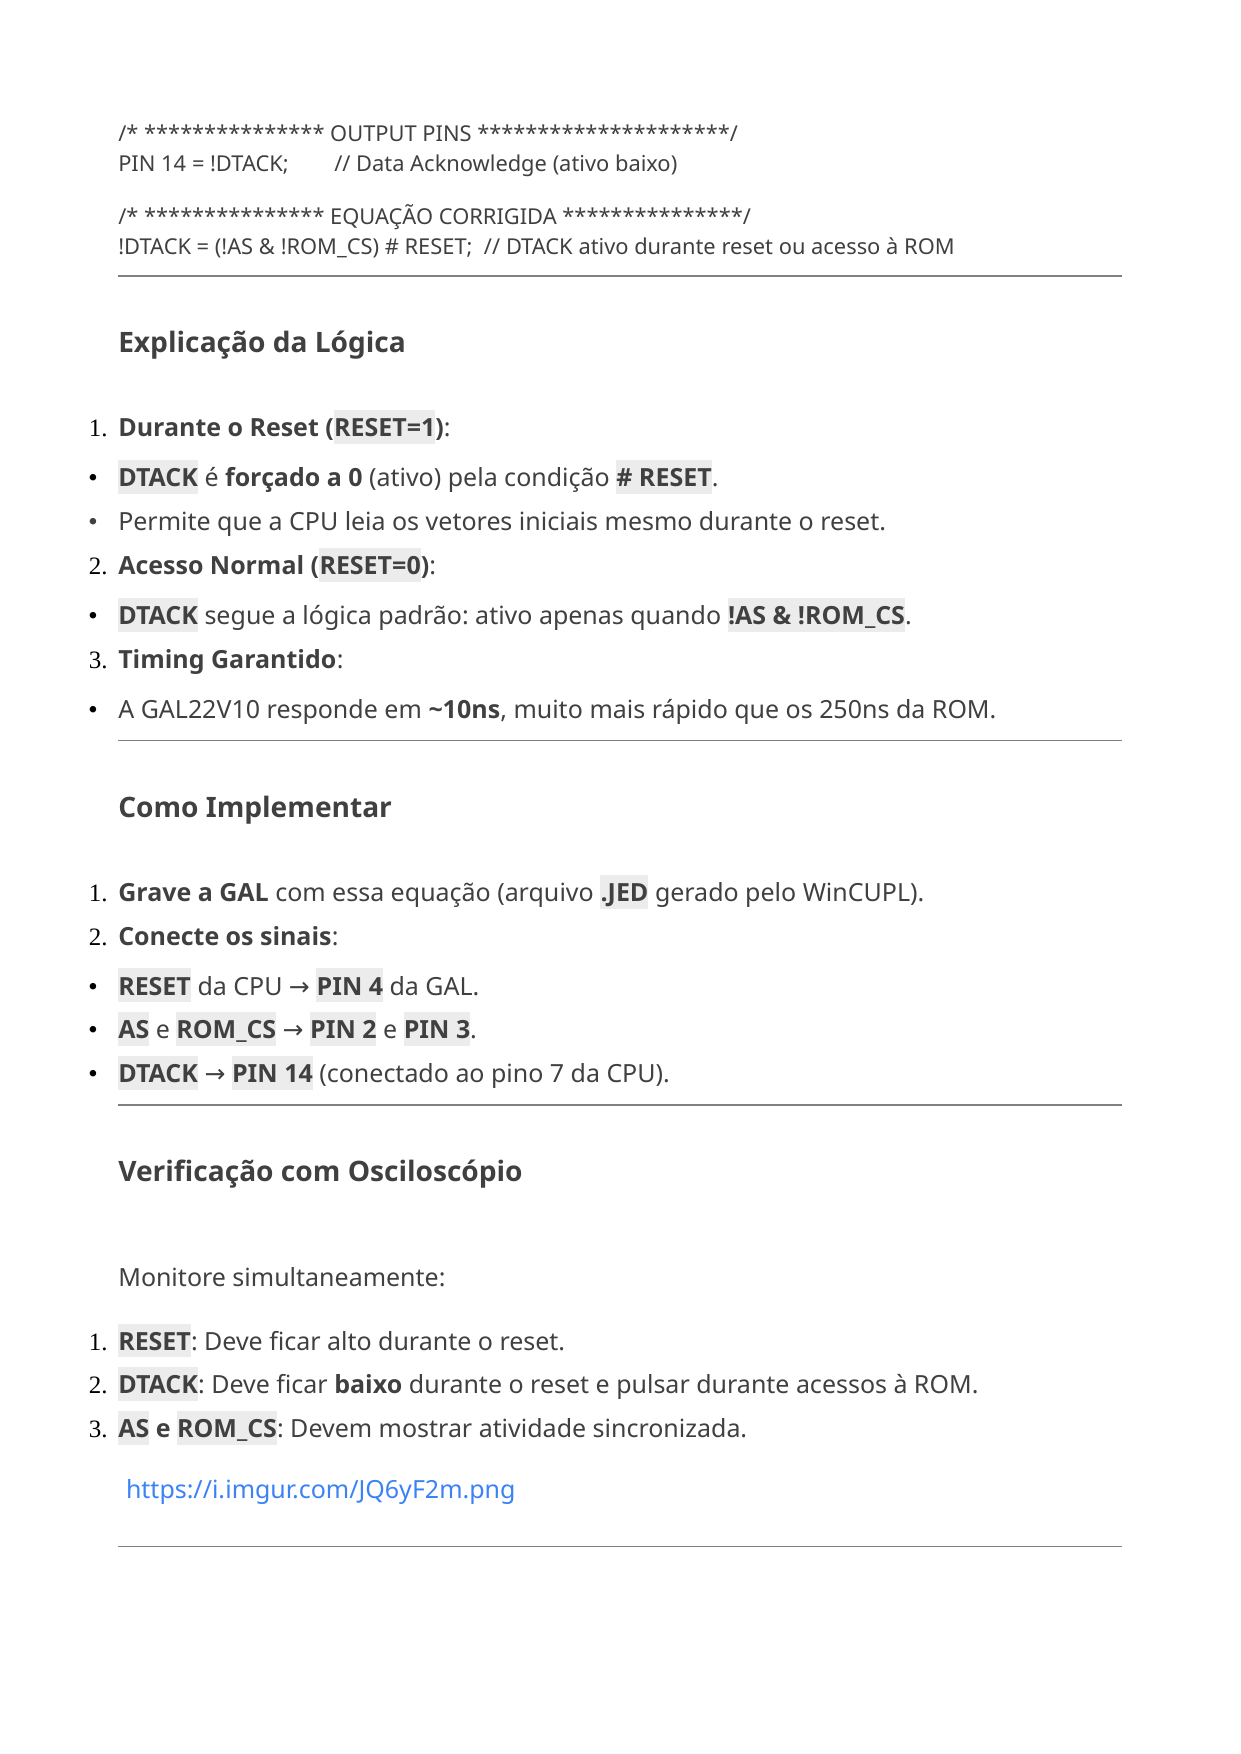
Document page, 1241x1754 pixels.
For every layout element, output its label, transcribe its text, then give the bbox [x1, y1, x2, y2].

list AS e ROM_CS: Devem mostrar atividade sincronizada. [118, 1401, 1122, 1445]
list AS e ROM_CS → PIN 2 e PIN 3. [118, 1002, 1122, 1046]
text https://i.imgur.com/JQ6yF2m.png [123, 1469, 518, 1508]
text Monitore simultaneamente: [118, 1250, 1122, 1293]
list Acesso Normal (RESET=0): [118, 538, 1122, 582]
subtitle Verificação com Osciloscópio [118, 1152, 1122, 1190]
list A GAL22V10 responde em ~10ns, muito mais rápido que os 250ns da ROM. [118, 682, 1122, 725]
list Grave a GAL com essa equação (arquivo .JED gerado pelo WinCUPL). [118, 865, 1122, 909]
list DTACK é forçado a 0 (ativo) pela condição # RESET. [118, 450, 1122, 494]
list DTACK → PIN 14 (conectado ao pino 7 da CPU). [118, 1046, 1122, 1090]
list DTACK segue a lógica padrão: ativo apenas quando !AS & !ROM_CS. [118, 588, 1122, 632]
subtitle Como Implementar [118, 787, 1122, 825]
text !DTACK = (!AS & !ROM_CS) # RESET; // DTACK ativo durante reset ou acesso à ROM [118, 231, 1122, 261]
list Timing Garantido: [118, 632, 1122, 675]
subtitle Explicação da Lógica [118, 323, 1122, 361]
list Conecte os sinais: [118, 909, 1122, 952]
list Permite que a CPU leia os vetores iniciais mesmo durante o reset. [118, 494, 1122, 538]
text PIN 14 = !DTACK; // Data Acknowledge (ativo baixo) [118, 148, 1122, 178]
text /* *************** OUTPUT PINS *********************/ [118, 118, 1122, 148]
list RESET: Deve ficar alto durante o reset. [118, 1314, 1122, 1357]
list Durante o Reset (RESET=1): [118, 400, 1122, 444]
list RESET da CPU → PIN 4 da GAL. [118, 959, 1122, 1002]
text [523, 1465, 1122, 1511]
list DTACK: Deve ficar baixo durante o reset e pulsar durante acessos à ROM. [118, 1357, 1122, 1401]
text /* *************** EQUAÇÃO CORRIGIDA ***************/ [118, 201, 1122, 231]
